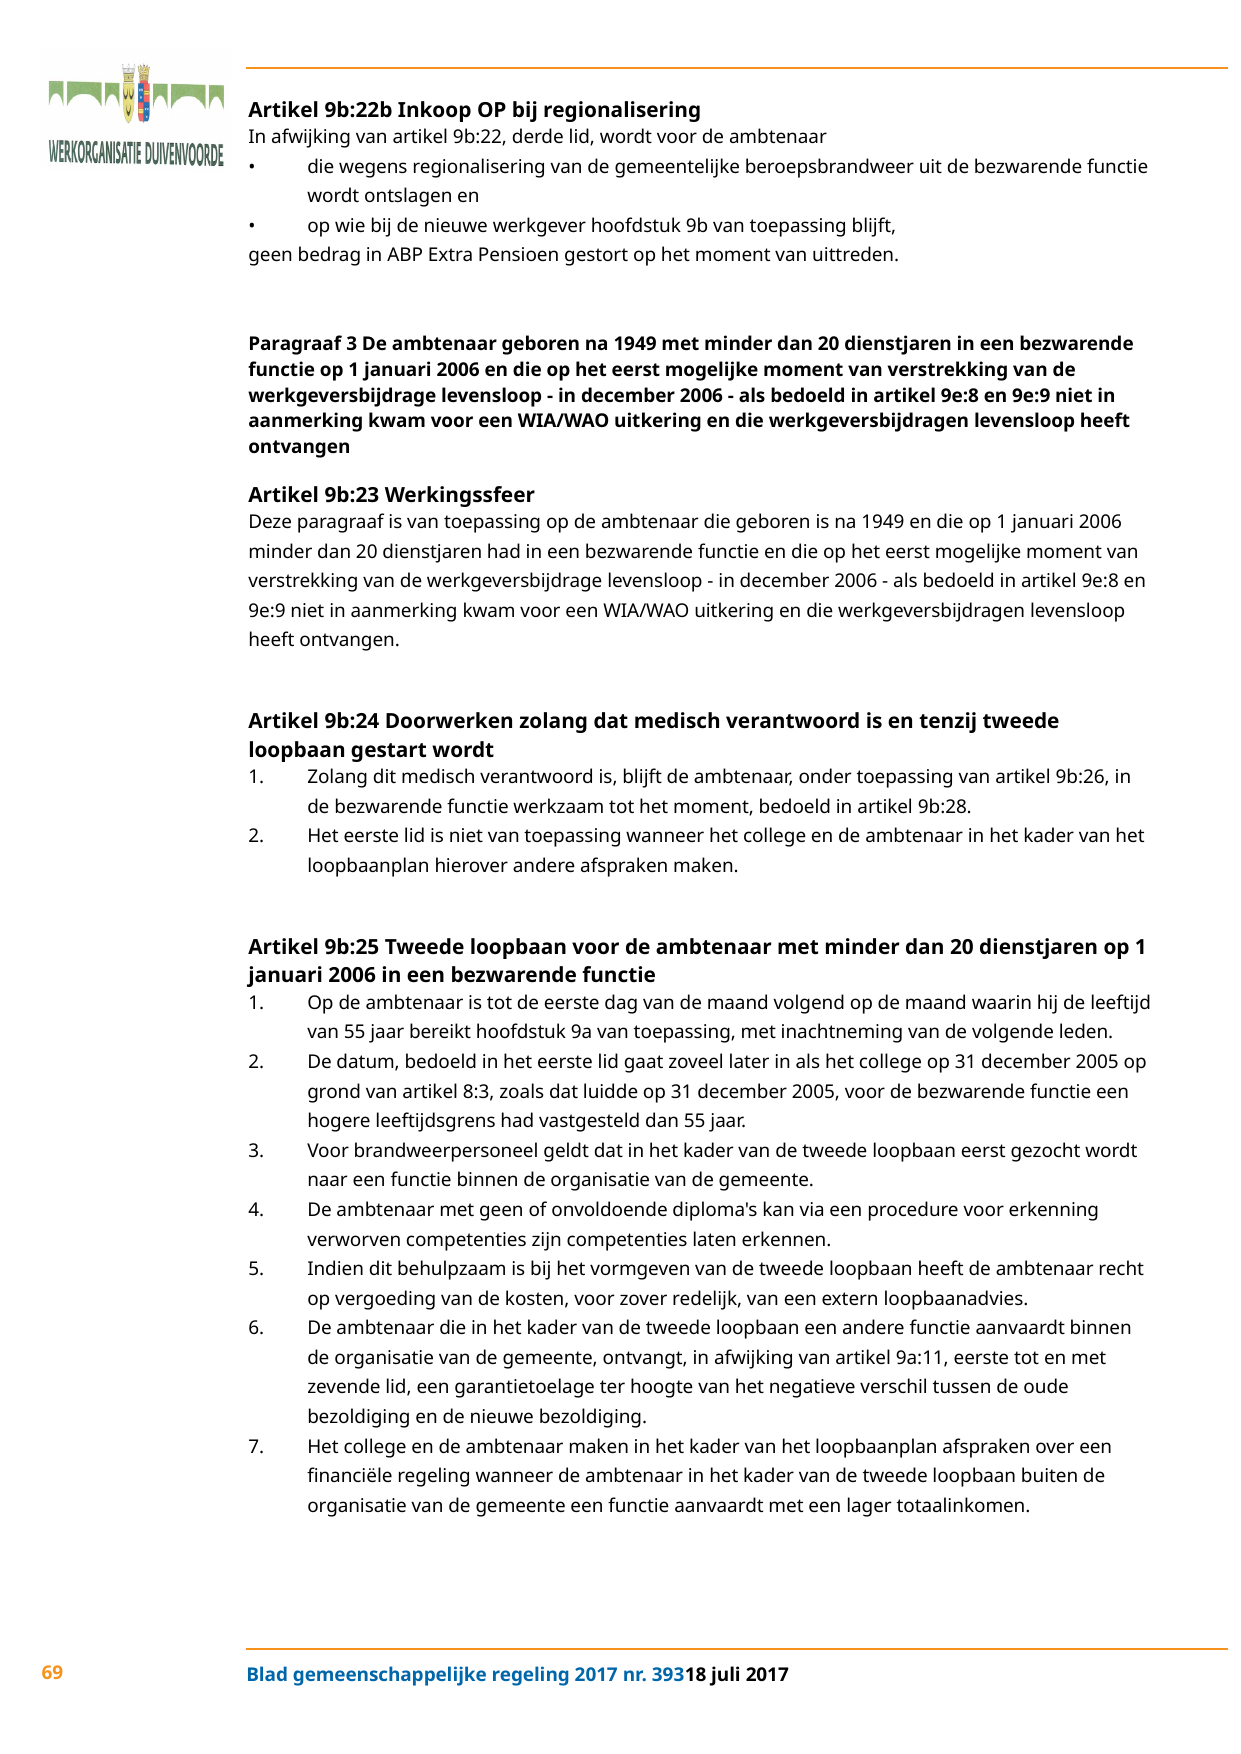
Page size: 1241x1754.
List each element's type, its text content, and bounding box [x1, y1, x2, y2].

list De ambtenaar met geen of onvoldoende diploma's kan via een procedure voor erkenning verworven competenties zijn competenties laten erkennen. [248, 1196, 1152, 1251]
text In afwijking van artikel 9b:22, derde lid, wordt voor de ambtenaar [248, 123, 1152, 149]
text Paragraaf 3 De ambtenaar geboren na 1949 met minder dan 20 dienstjaren in een bezwarende functie op 1 januari 2006 en die op het eerst mogelijke moment van verstrekking van de werkgeversbijdrage levensloop - in december 2006 - als bedoeld in artikel 9e:8 en 9e:9 niet in aanmerking kwam voor een WIA/WAO uitkering en die werkgeversbijdragen levensloop heeft ontvangen [248, 330, 1152, 459]
list die wegens regionalisering van de gemeentelijke beroepsbrandweer uit de bezwarende functie wordt ontslagen en [248, 153, 1152, 208]
list De ambtenaar die in het kader van de tweede loopbaan een andere functie aanvaardt binnen de organisatie van de gemeente, ontvangt, in afwijking van artikel 9a:11, eerste tot en met zevende lid, een garantietoelage ter hoogte van het negatieve verschil tussen de oude bezoldiging en de nieuwe bezoldiging. [248, 1314, 1152, 1429]
list Zolang dit medisch verantwoord is, blijft de ambtenaar, onder toepassing van artikel 9b:26, in de bezwarende functie werkzaam tot het moment, bedoeld in artikel 9b:28. [248, 763, 1152, 819]
text Artikel 9b:22b Inkoop OP bij regionalisering [248, 95, 1152, 123]
text geen bedrag in ABP Extra Pensioen gestort op het moment van uittreden. [248, 242, 1152, 267]
list op wie bij de nieuwe werkgever hoofdstuk 9b van toepassing blijft, [248, 212, 1152, 238]
text Artikel 9b:25 Tweede loopbaan voor de ambtenaar met minder dan 20 dienstjaren op 1 januari 2006 in een bezwarende functie [248, 932, 1152, 989]
picture [41, 47, 231, 172]
list Het college en de ambtenaar maken in het kader van het loopbaanplan afspraken over een financiële regeling wanneer de ambtenaar in het kader van de tweede loopbaan buiten de organisatie van de gemeente een functie aanvaardt met een lager totaalinkomen. [248, 1433, 1152, 1518]
list De datum, bedoeld in het eerste lid gaat zoveel later in als het college op 31 december 2005 op grond van artikel 8:3, zoals dat luidde op 31 december 2005, voor de bezwarende functie een hogere leeftijdsgrens had vastgesteld dan 55 jaar. [248, 1048, 1152, 1133]
text Artikel 9b:24 Doorwerken zolang dat medisch verantwoord is en tenzij tweede loopbaan gestart wordt [248, 707, 1152, 763]
text Deze paragraaf is van toepassing op de ambtenaar die geboren is na 1949 en die op 1 januari 2006 minder dan 20 dienstjaren had in een bezwarende functie en die op het eerst mogelijke moment van verstrekking van de werkgeversbijdrage levensloop - in december 2006 - als bedoeld in artikel 9e:8 en 9e:9 niet in aanmerking kwam voor een WIA/WAO uitkering en die werkgeversbijdragen levensloop heeft ontvangen. [248, 508, 1152, 652]
list Voor brandweerpersoneel geldt dat in het kader van de tweede loopbaan eerst gezocht wordt naar een functie binnen de organisatie van de gemeente. [248, 1137, 1152, 1192]
text Artikel 9b:23 Werkingssfeer [248, 480, 1152, 508]
list Het eerste lid is niet van toepassing wanneer het college en de ambtenaar in het kader van het loopbaanplan hierover andere afspraken maken. [248, 823, 1152, 878]
list Indien dit behulpzaam is bij het vormgeven van de tweede loopbaan heeft de ambtenaar recht op vergoeding van de kosten, voor zover redelijk, van een extern loopbaanadvies. [248, 1255, 1152, 1311]
list Op de ambtenaar is tot de eerste dag van de maand volgend op de maand waarin hij de leeftijd van 55 jaar bereikt hoofdstuk 9a van toepassing, met inachtneming van de volgende leden. [248, 989, 1152, 1044]
